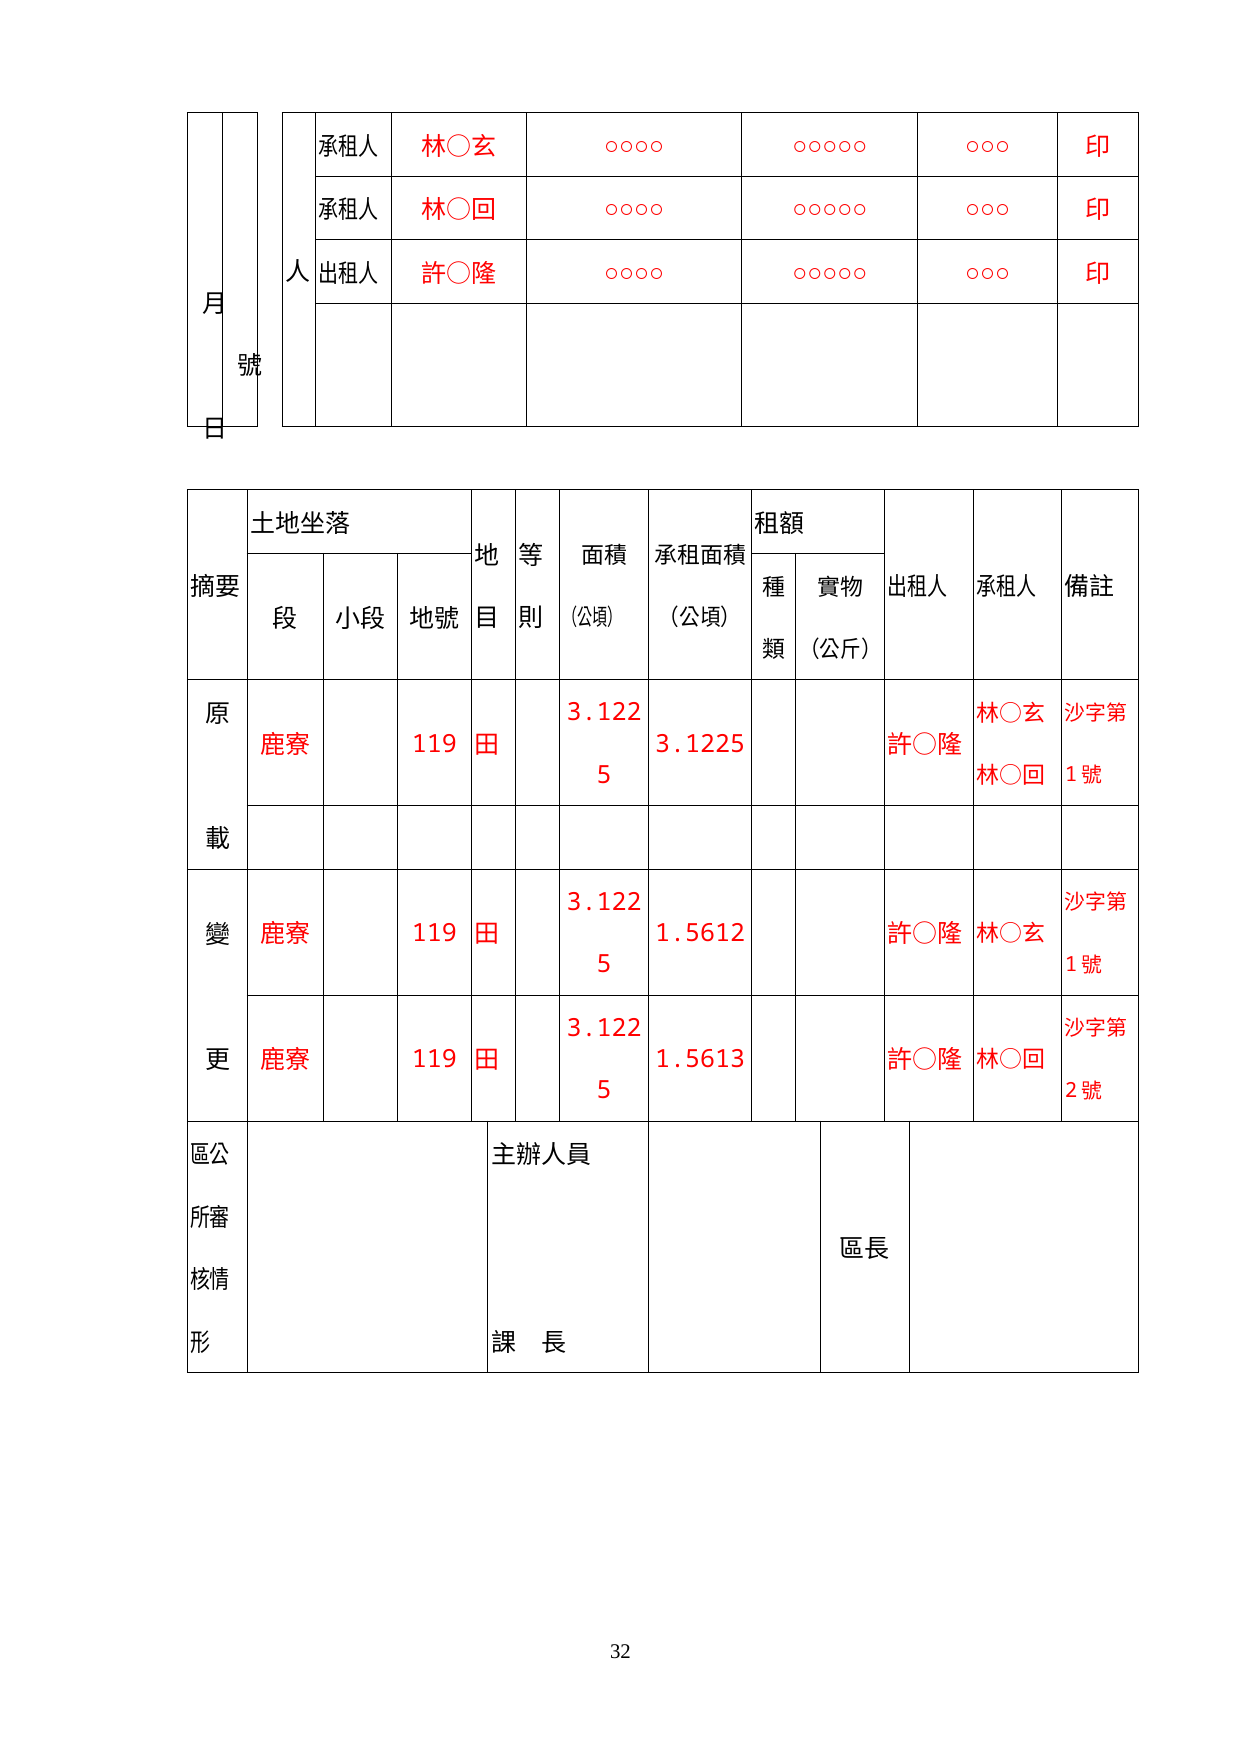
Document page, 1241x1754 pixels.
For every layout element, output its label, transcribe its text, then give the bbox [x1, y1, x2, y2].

table_header 面積 （公頃） [560, 490, 648, 679]
table_cell [1058, 304, 1138, 426]
table_cell 3.1225 [560, 680, 648, 805]
table_cell [324, 680, 397, 805]
table_cell ○○○○○ [742, 113, 917, 176]
table_cell [752, 680, 795, 805]
table_cell [516, 806, 559, 868]
table_cell [324, 806, 397, 868]
table_cell [796, 996, 884, 1121]
table_cell 119 [398, 870, 471, 994]
table_cell 沙字第2號 [1062, 996, 1138, 1121]
table_cell [752, 806, 795, 868]
table_cell 鹿寮 [248, 870, 323, 994]
table_header 租額 [752, 490, 884, 553]
table_cell [258, 303, 282, 426]
table_cell [258, 239, 282, 303]
table_cell 林○回 [974, 996, 1061, 1121]
table_header 地目 [472, 490, 515, 679]
table_cell 出租人 [316, 240, 391, 303]
table_header 備註 [1062, 490, 1138, 679]
table_cell 田 [472, 870, 515, 994]
table_cell [248, 806, 323, 868]
table_cell [918, 304, 1057, 426]
table_cell [796, 870, 884, 994]
table_cell ○○○○ [527, 177, 741, 239]
table_cell 許○隆 [885, 870, 973, 994]
table_cell 3.1225 [560, 870, 648, 994]
table_cell 印 [1058, 240, 1138, 303]
table_cell 119 [398, 680, 471, 805]
table_cell 3.1225 [649, 680, 751, 805]
table_cell 鹿寮 [248, 996, 323, 1121]
table_cell 印 [1058, 177, 1138, 239]
table_cell ○○○○ [527, 113, 741, 176]
table_cell [398, 806, 471, 868]
table_cell 田 [472, 996, 515, 1121]
table_cell 主辦人員 課長 [488, 1122, 648, 1372]
table_cell [248, 1122, 487, 1372]
table_header 承租人 [974, 490, 1061, 679]
table_cell 1.5613 [649, 996, 751, 1121]
table_cell 沙字第1號 [1062, 680, 1138, 805]
table_cell 變 更 [188, 870, 247, 1121]
table_cell [649, 1122, 820, 1372]
table_cell [392, 304, 526, 426]
table_cell [974, 806, 1061, 868]
table_cell 區公所審核情形 [188, 1122, 247, 1372]
table_header 出租人 [885, 490, 973, 679]
table_cell 地號 [398, 554, 471, 679]
table_cell [316, 304, 391, 426]
table_cell [885, 806, 973, 868]
table_cell [527, 304, 741, 426]
table_cell [324, 870, 397, 994]
table_cell 承租人 [316, 177, 391, 239]
table_cell [516, 996, 559, 1121]
table_cell ○○○ [918, 177, 1057, 239]
table_cell 3.1225 [560, 996, 648, 1121]
table_cell 印 [1058, 113, 1138, 176]
table_cell [910, 1122, 1138, 1372]
table_cell 承租人 [316, 113, 391, 176]
table_cell 小段 [324, 554, 397, 679]
table_cell [752, 996, 795, 1121]
table_cell 許○隆 [885, 996, 973, 1121]
table_cell 林○回 [392, 177, 526, 239]
table_cell [516, 870, 559, 994]
table_cell 田 [472, 680, 515, 805]
table_cell 年 月 日 時 [188, 113, 222, 426]
table_cell [560, 806, 648, 868]
table_cell 種類 [752, 554, 795, 679]
table_cell 許○隆 [885, 680, 973, 805]
table_cell ○○○ [918, 113, 1057, 176]
table_cell 1.5612 [649, 870, 751, 994]
table_cell 區長 [821, 1122, 909, 1372]
table_cell [742, 304, 917, 426]
table_cell [1062, 806, 1138, 868]
table_cell [324, 996, 397, 1121]
table_cell [516, 680, 559, 805]
table_cell [796, 680, 884, 805]
table_cell 林○玄 林○回 [974, 680, 1061, 805]
table_cell 許○隆 [392, 240, 526, 303]
table_header 摘要 [188, 490, 247, 679]
table_cell [472, 806, 515, 868]
table_cell 鹿寮 [248, 680, 323, 805]
table_cell [752, 870, 795, 994]
table_cell 段 [248, 554, 323, 679]
table_cell 119 [398, 996, 471, 1121]
table_cell 林○玄 [974, 870, 1061, 994]
table_cell ○○○○ [527, 240, 741, 303]
table_header 承租面積 （公頃） [649, 490, 751, 679]
table_cell ○○○ [918, 240, 1057, 303]
table_cell 原 載 [188, 680, 247, 868]
table_cell 沙字第1號 [1062, 870, 1138, 994]
table_cell [796, 806, 884, 868]
table_cell [649, 806, 751, 868]
table_cell [258, 112, 282, 176]
table_cell 林○玄 [392, 113, 526, 176]
table_cell ○○○○○ [742, 240, 917, 303]
table_cell 字第 號 [223, 113, 257, 426]
table_cell 實物 （公斤） [796, 554, 884, 679]
table_header 土地坐落 [248, 490, 471, 553]
table_cell ○○○○○ [742, 177, 917, 239]
table_cell 人 [283, 113, 315, 426]
table_header 等則 [516, 490, 559, 679]
table_cell [258, 176, 282, 239]
